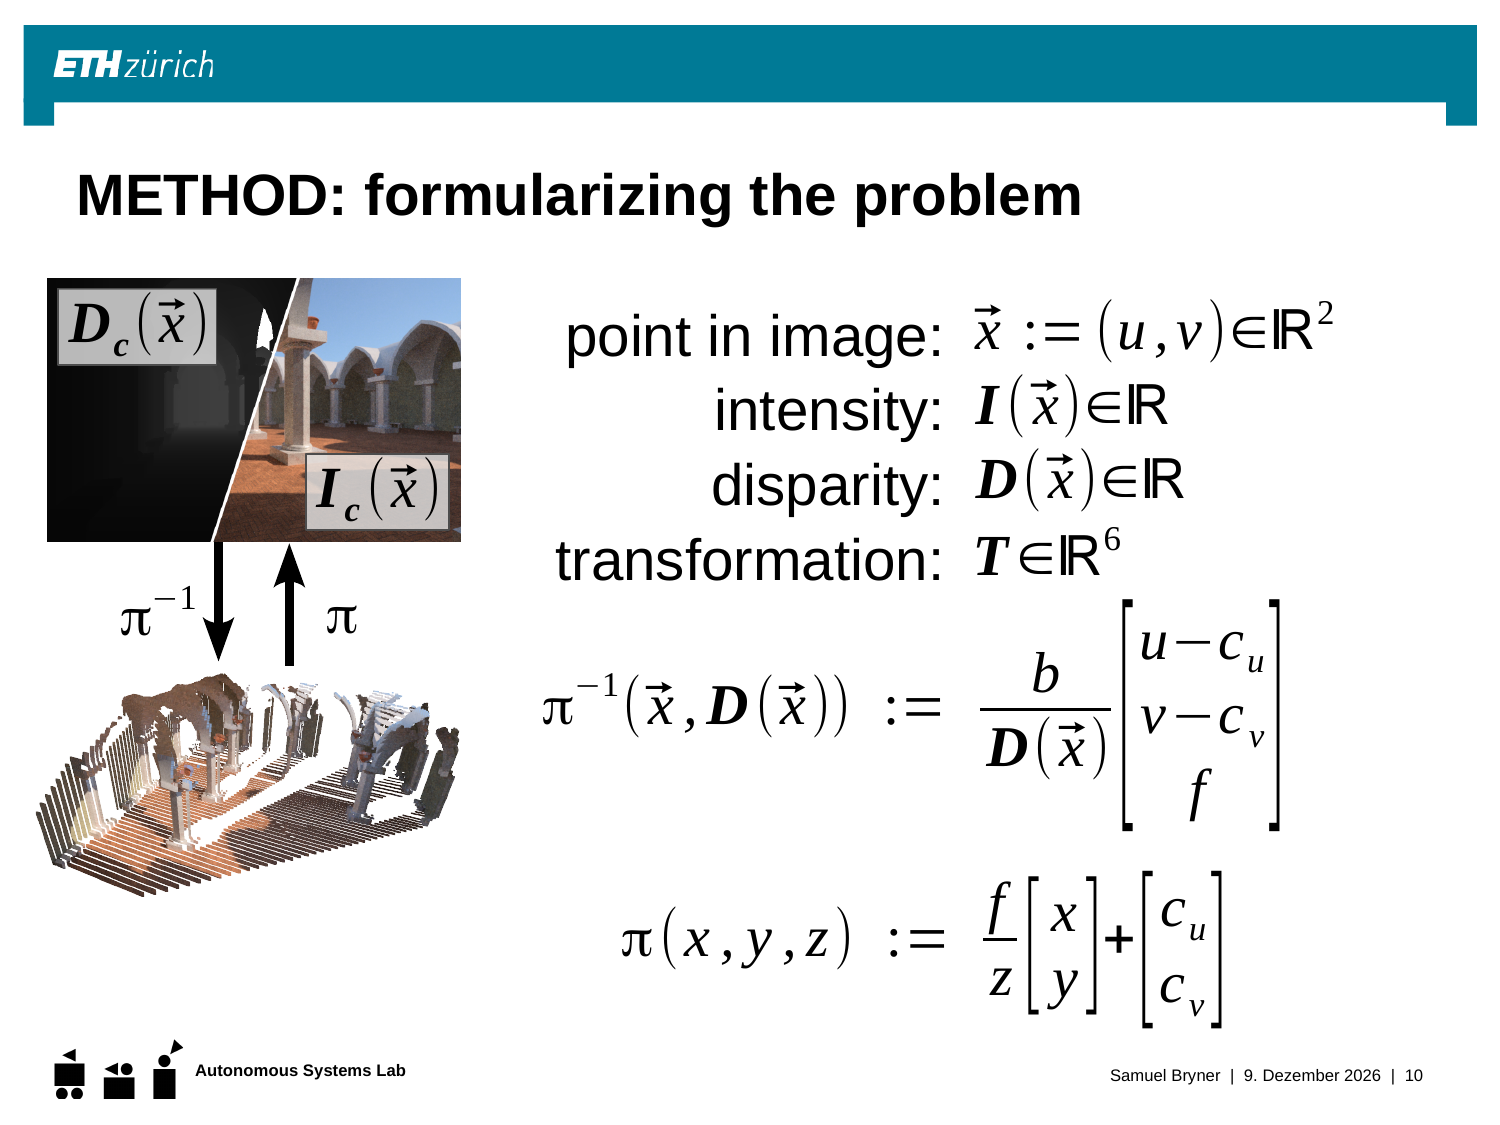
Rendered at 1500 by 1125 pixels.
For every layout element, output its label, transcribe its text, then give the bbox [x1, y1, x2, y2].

picture [7, 637, 485, 928]
chart [613, 868, 1233, 1031]
picture [47, 278, 461, 542]
chart [318, 602, 366, 637]
title METHOD: formularizing the problem [53, 101, 1447, 290]
text_box point in image: intensity: disparity: transformation: [540, 286, 961, 591]
chart [534, 596, 1291, 834]
chart [307, 454, 449, 530]
chart [966, 293, 1341, 594]
chart [59, 289, 216, 365]
chart [112, 578, 203, 639]
